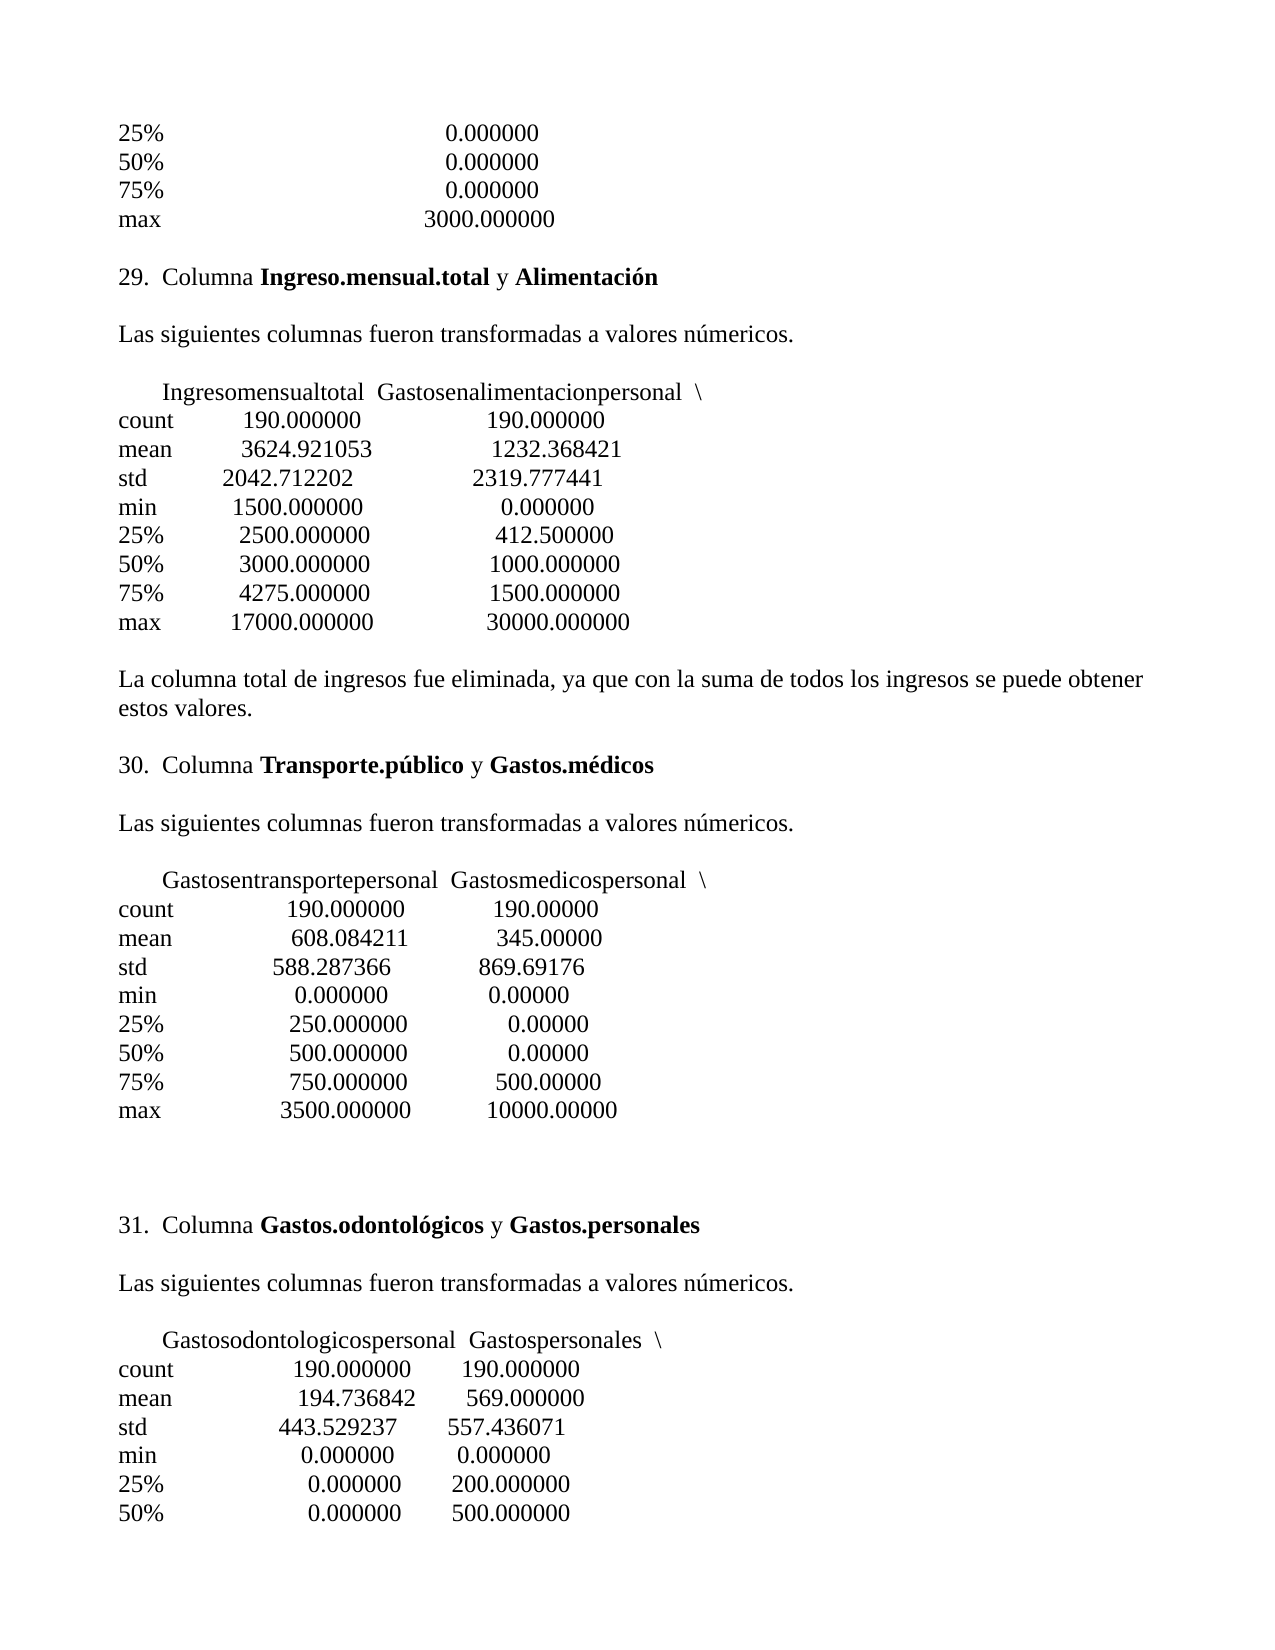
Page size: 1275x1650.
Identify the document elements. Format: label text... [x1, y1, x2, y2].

text min 0.000000 0.00000 [118, 981, 1157, 1009]
text min 0.000000 0.000000 [118, 1441, 1157, 1469]
text max 17000.000000 30000.000000 [118, 607, 1157, 636]
text 75% 0.000000 [118, 176, 1157, 204]
text max 3000.000000 [118, 204, 1157, 233]
text min 1500.000000 0.000000 [118, 492, 1157, 521]
text std 2042.712202 2319.777441 [118, 463, 1157, 492]
text max 3500.000000 10000.00000 [118, 1096, 1157, 1124]
text 75% 750.000000 500.00000 [118, 1067, 1157, 1096]
text 75% 4275.000000 1500.000000 [118, 578, 1157, 607]
text Gastosodontologicospersonal Gastospersonales \ [118, 1326, 1157, 1354]
text count 190.000000 190.00000 [118, 894, 1157, 923]
text 25% 0.000000 200.000000 [118, 1469, 1157, 1498]
text 50% 0.000000 500.000000 [118, 1498, 1157, 1527]
text Las siguientes columnas fueron transformadas a valores númericos. [118, 808, 1157, 837]
text 25% 2500.000000 412.500000 [118, 521, 1157, 549]
text La columna total de ingresos fue eliminada, ya que con la suma de todos los ingresos se puede obtener estos valores. [118, 664, 1157, 722]
text 50% 3000.000000 1000.000000 [118, 549, 1157, 578]
text 50% 0.000000 [118, 147, 1157, 176]
text Gastosentransportepersonal Gastosmedicospersonal \ [118, 866, 1157, 894]
text 29. Columna Ingreso.mensual.total y Alimentación [118, 262, 1157, 291]
text std 588.287366 869.69176 [118, 952, 1157, 981]
text 31. Columna Gastos.odontológicos y Gastos.personales [118, 1211, 1157, 1239]
text mean 194.736842 569.000000 [118, 1383, 1157, 1412]
text std 443.529237 557.436071 [118, 1412, 1157, 1441]
text Ingresomensualtotal Gastosenalimentacionpersonal \ [118, 377, 1157, 406]
text mean 608.084211 345.00000 [118, 923, 1157, 952]
text count 190.000000 190.000000 [118, 406, 1157, 434]
text 50% 500.000000 0.00000 [118, 1038, 1157, 1067]
text Las siguientes columnas fueron transformadas a valores númericos. [118, 1268, 1157, 1297]
text 30. Columna Transporte.público y Gastos.médicos [118, 751, 1157, 779]
text mean 3624.921053 1232.368421 [118, 434, 1157, 463]
text Las siguientes columnas fueron transformadas a valores númericos. [118, 319, 1157, 348]
text 25% 0.000000 [118, 118, 1157, 147]
text 25% 250.000000 0.00000 [118, 1009, 1157, 1038]
text count 190.000000 190.000000 [118, 1354, 1157, 1383]
